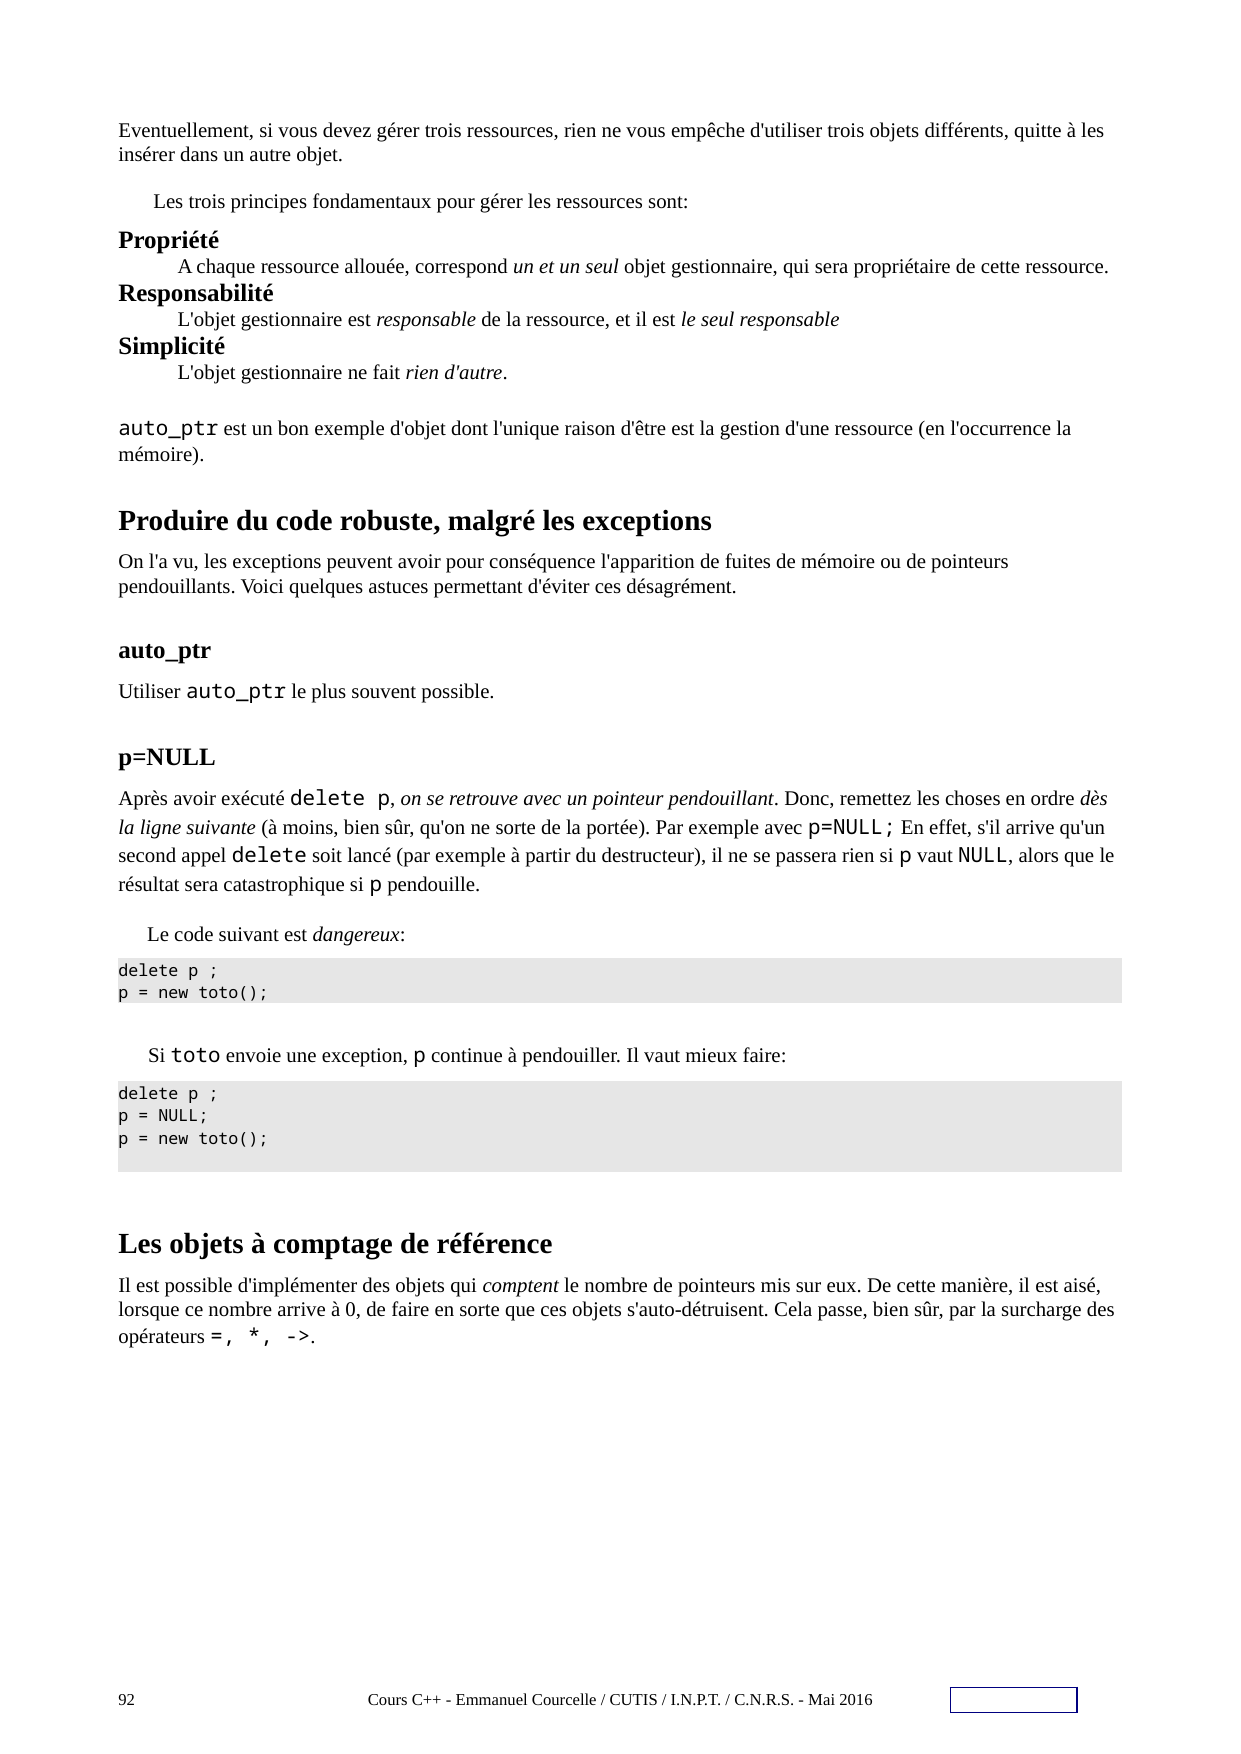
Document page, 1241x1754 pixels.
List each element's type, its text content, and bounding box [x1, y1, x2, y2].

subtitle auto_ptr [118, 635, 1122, 664]
text Il est possible d'implémenter des objets qui comptent le nombre de pointeurs mis sur eux. De cette manière, il est aisé, lorsque ce nombre arrive à 0, de faire en sorte que ces objets s'auto-détruisent. Cela passe, bien sûr, par la surcharge des opérateurs =, *, ->. [118, 1273, 1122, 1349]
subtitle Produire du code robuste, malgré les exceptions [118, 503, 1122, 537]
text On l'a vu, les exceptions peuvent avoir pour conséquence l'apparition de fuites de mémoire ou de pointeurs pendouillants. Voici quelques astuces permettant d'éviter ces désagrément. [118, 549, 1122, 598]
text auto_ptr est un bon exemple d'objet dont l'unique raison d'être est la gestion d'une ressource (en l'occurrence la mémoire). [118, 413, 1122, 466]
text p = NULL; [118, 1104, 1122, 1127]
subtitle Simplicité [118, 331, 1122, 360]
subtitle p=NULL [118, 742, 1122, 771]
subtitle Propriété [118, 226, 1122, 254]
text delete p ; [118, 958, 1122, 981]
text p = new toto(); [118, 981, 1122, 1003]
text Si toto envoie une exception, p continue à pendouiller. Il vaut mieux faire: [118, 1033, 1122, 1069]
list A chaque ressource allouée, correspond un et un seul objet gestionnaire, qui sera propriétaire de cette ressource. [177, 254, 1122, 278]
text Le code suivant est dangereux: [118, 910, 1122, 946]
list L'objet gestionnaire est responsable de la ressource, et il est le seul responsable [177, 307, 1122, 331]
text p = new toto(); [118, 1127, 1122, 1149]
text delete p ; [118, 1081, 1122, 1104]
text Après avoir exécuté delete p, on se retrouve avec un pointeur pendouillant. Donc, remettez les choses en ordre dès la ligne suivante (à moins, bien sûr, qu'on ne sorte de la portée). Par exemple avec p=NULL; En effet, s'il arrive qu'un second appel delete soit lancé (par exemple à partir du destructeur), il ne se passera rien si p vaut NULL, alors que le résultat sera catastrophique si p pendouille. [118, 783, 1122, 897]
list L'objet gestionnaire ne fait rien d'autre. [177, 360, 1122, 384]
text Utiliser auto_ptr le plus souvent possible. [118, 676, 1122, 705]
subtitle Les objets à comptage de référence [118, 1227, 1122, 1260]
subtitle Responsabilité [118, 278, 1122, 307]
text Les trois principes fondamentaux pour gérer les ressources sont: [118, 179, 1122, 213]
text Eventuellement, si vous devez gérer trois ressources, rien ne vous empêche d'utiliser trois objets différents, quitte à les insérer dans un autre objet. [118, 118, 1122, 166]
